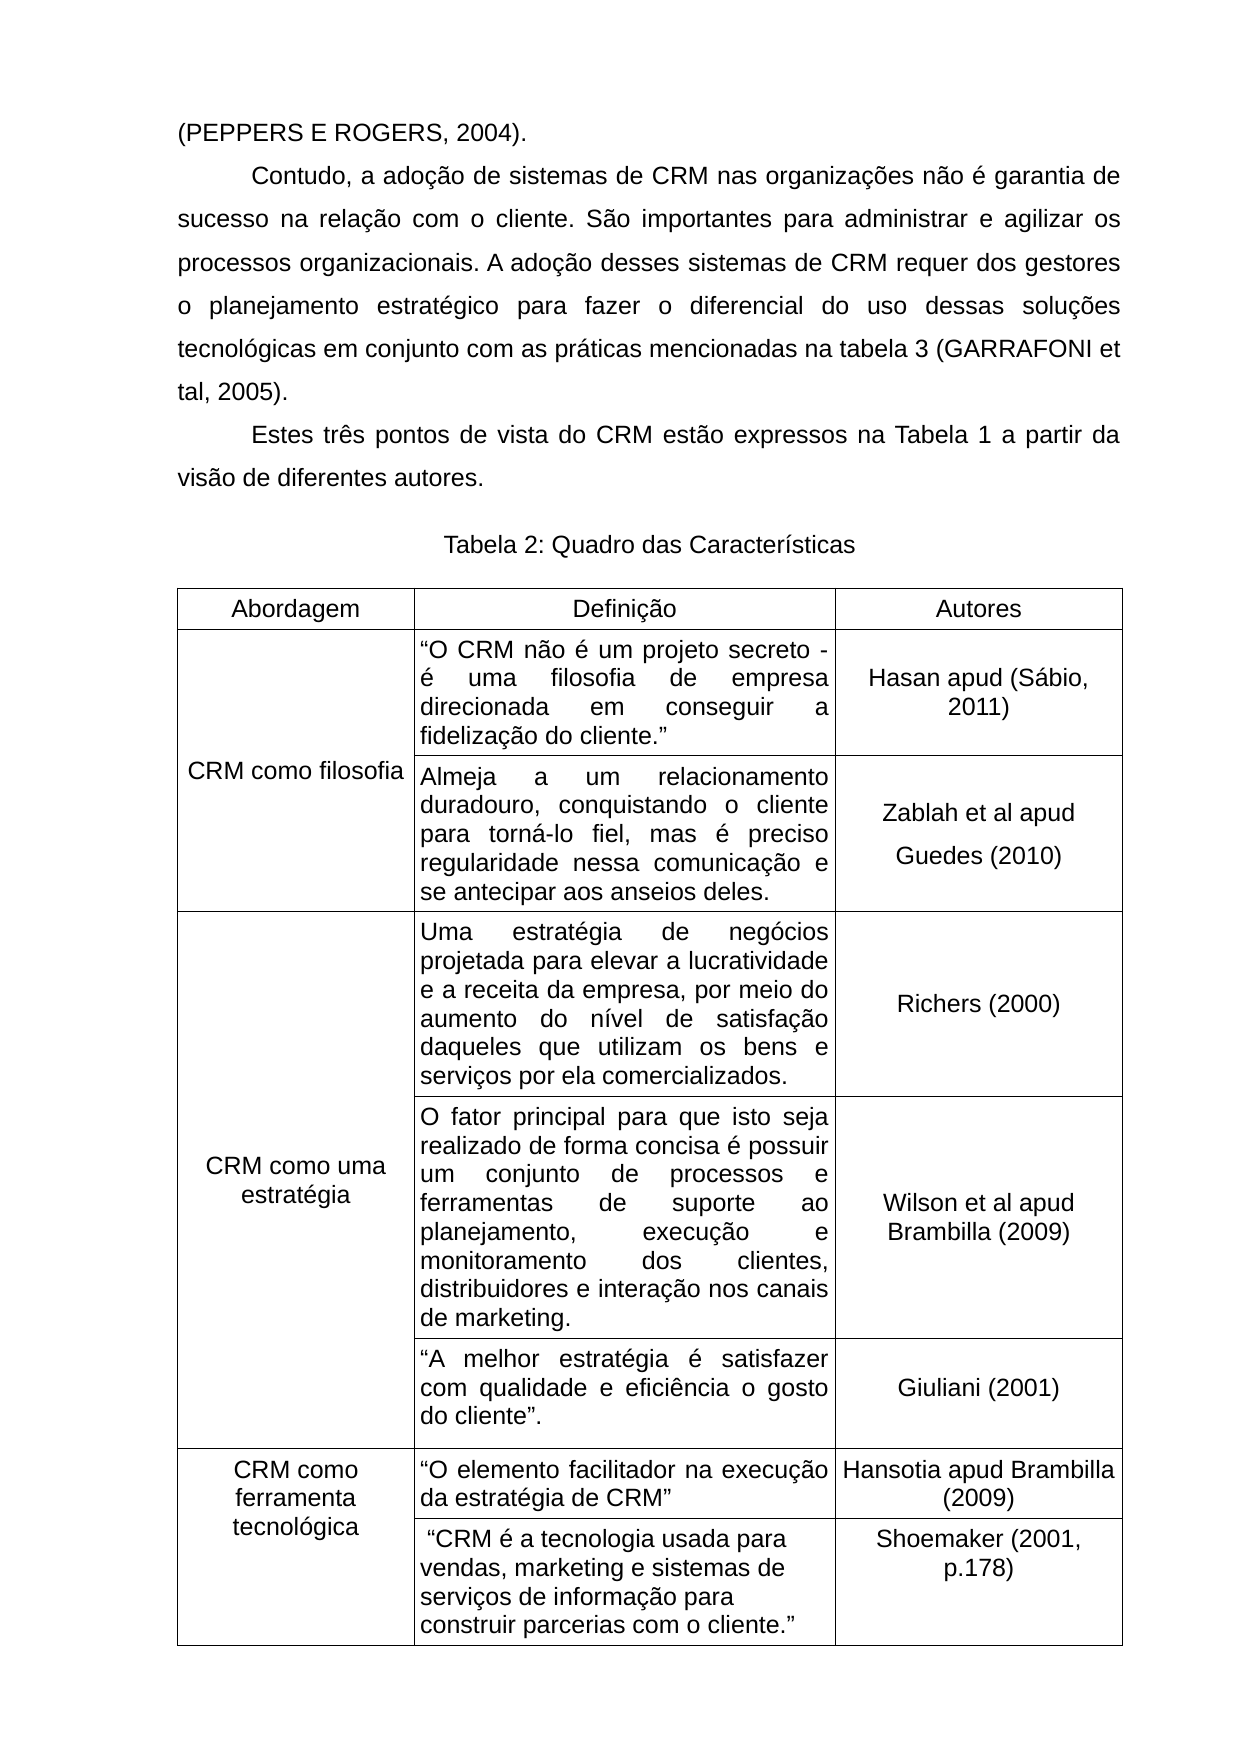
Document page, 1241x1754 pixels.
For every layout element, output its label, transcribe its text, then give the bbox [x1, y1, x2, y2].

table_header Autores [836, 589, 1122, 628]
table_cell Almeja a um relacionamento duradouro, conquistando o cliente para torná-lo fiel, mas é preciso regularidade nessa comunicação e se antecipar aos anseios deles. [415, 756, 835, 911]
table_cell CRM como uma estratégia [178, 912, 414, 1448]
table_cell Giuliani (2001) [836, 1339, 1122, 1448]
table_cell Shoemaker (2001, p.178) [836, 1519, 1122, 1645]
table_cell CRM como filosofia [178, 630, 414, 911]
table_cell CRM como ferramenta tecnológica [178, 1449, 414, 1645]
table_cell “CRM é a tecnologia usada para vendas, marketing e sistemas de serviços de informação para construir parcerias com o cliente.” [415, 1519, 835, 1645]
table_cell Hasan apud (Sábio, 2011) [836, 630, 1122, 755]
table_cell Wilson et al apud Brambilla (2009) [836, 1097, 1122, 1338]
text Tabela 2: Quadro das Características [177, 530, 1122, 559]
text Estes três pontos de vista do CRM estão expressos na Tabela 1 a partir da visão de diferentes autores. [177, 420, 1122, 492]
table_cell Richers (2000) [836, 912, 1122, 1096]
table_cell “O CRM não é um projeto secreto - é uma filosofia de empresa direcionada em conseguir a fidelização do cliente.” [415, 630, 835, 755]
text Contudo, a adoção de sistemas de CRM nas organizações não é garantia de sucesso na relação com o cliente. São importantes para administrar e agilizar os processos organizacionais. A adoção desses sistemas de CRM requer dos gestores o planejamento estratégico para fazer o diferencial do uso dessas soluções tecnológicas em conjunto com as práticas mencionadas na tabela 3 (GARRAFONI et tal, 2005). [177, 161, 1122, 406]
table_header Definição [415, 589, 835, 628]
text (PEPPERS E ROGERS, 2004). [177, 118, 1122, 147]
table_cell “A melhor estratégia é satisfazer com qualidade e eficiência o gosto do cliente”. [415, 1339, 835, 1448]
table_cell Uma estratégia de negócios projetada para elevar a lucratividade e a receita da empresa, por meio do aumento do nível de satisfação daqueles que utilizam os bens e serviços por ela comercializados. [415, 912, 835, 1096]
table_cell O fator principal para que isto seja realizado de forma concisa é possuir um conjunto de processos e ferramentas de suporte ao planejamento, execução e monitoramento dos clientes, distribuidores e interação nos canais de marketing. [415, 1097, 835, 1338]
table_cell Zablah et al apud Guedes (2010) [836, 756, 1122, 911]
table_cell “O elemento facilitador na execução da estratégia de CRM” [415, 1449, 835, 1518]
table_cell Hansotia apud Brambilla (2009) [836, 1449, 1122, 1518]
table_header Abordagem [178, 589, 414, 628]
